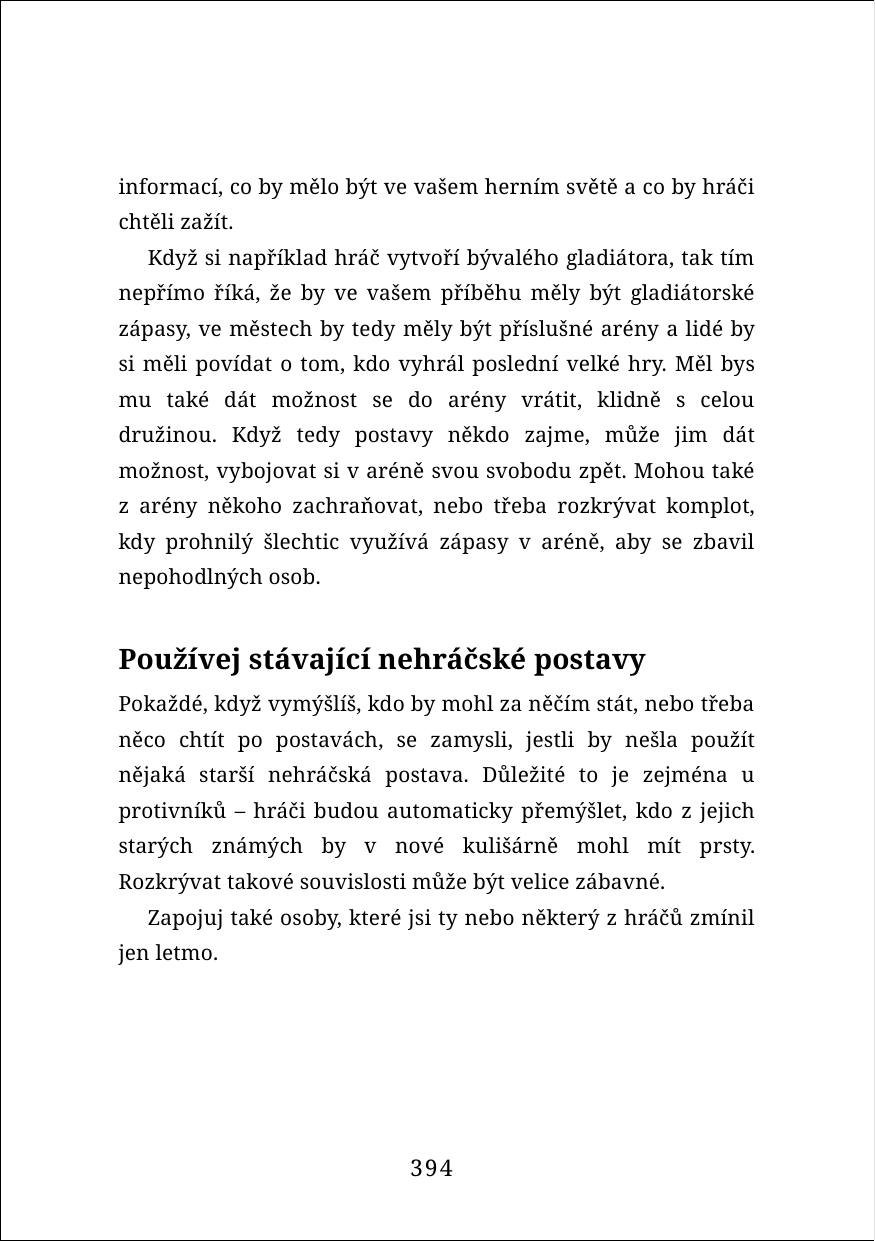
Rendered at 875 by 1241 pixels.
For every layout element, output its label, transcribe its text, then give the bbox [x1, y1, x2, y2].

text Pokaždé, když vymýšlíš, kdo by mohl za něčím stát, nebo třeba něco chtít po postavách, se zamysli, jestli by nešla použít nějaká starší nehráčská postava. Důležité to je zejména u protivníků – hráči budou automaticky přemýšlet, kdo z jejich starých známých by v nové kulišárně mohl mít prsty. Rozkrývat takové souvislosti může být velice zábavné. Zapojuj také osoby, které jsi ty nebo některý z hráčů zmínil jen letmo. [118, 689, 756, 967]
text informací, co by mělo být ve vašem herním světě a co by hráči chtěli zažít. Když si například hráč vytvoří bývalého gladiátora, tak tím nepřímo říká, že by ve vašem příběhu měly být gladiátorské zápasy, ve městech by tedy měly být příslušné arény a lidé by si měli povídat o tom, kdo vyhrál poslední velké hry. Měl bys mu také dát možnost se do arény vrátit, klidně s celou družinou. Když tedy postavy někdo zajme, může jim dát možnost, vybojovat si v aréně svou svobodu zpět. Mohou také z arény někoho zachraňovat, nebo třeba rozkrývat komplot, kdy prohnilý šlechtic využívá zápasy v aréně, aby se zbavil nepohodlných osob. [118, 172, 756, 591]
subtitle Používej stávající nehráčské postavy [118, 639, 756, 678]
